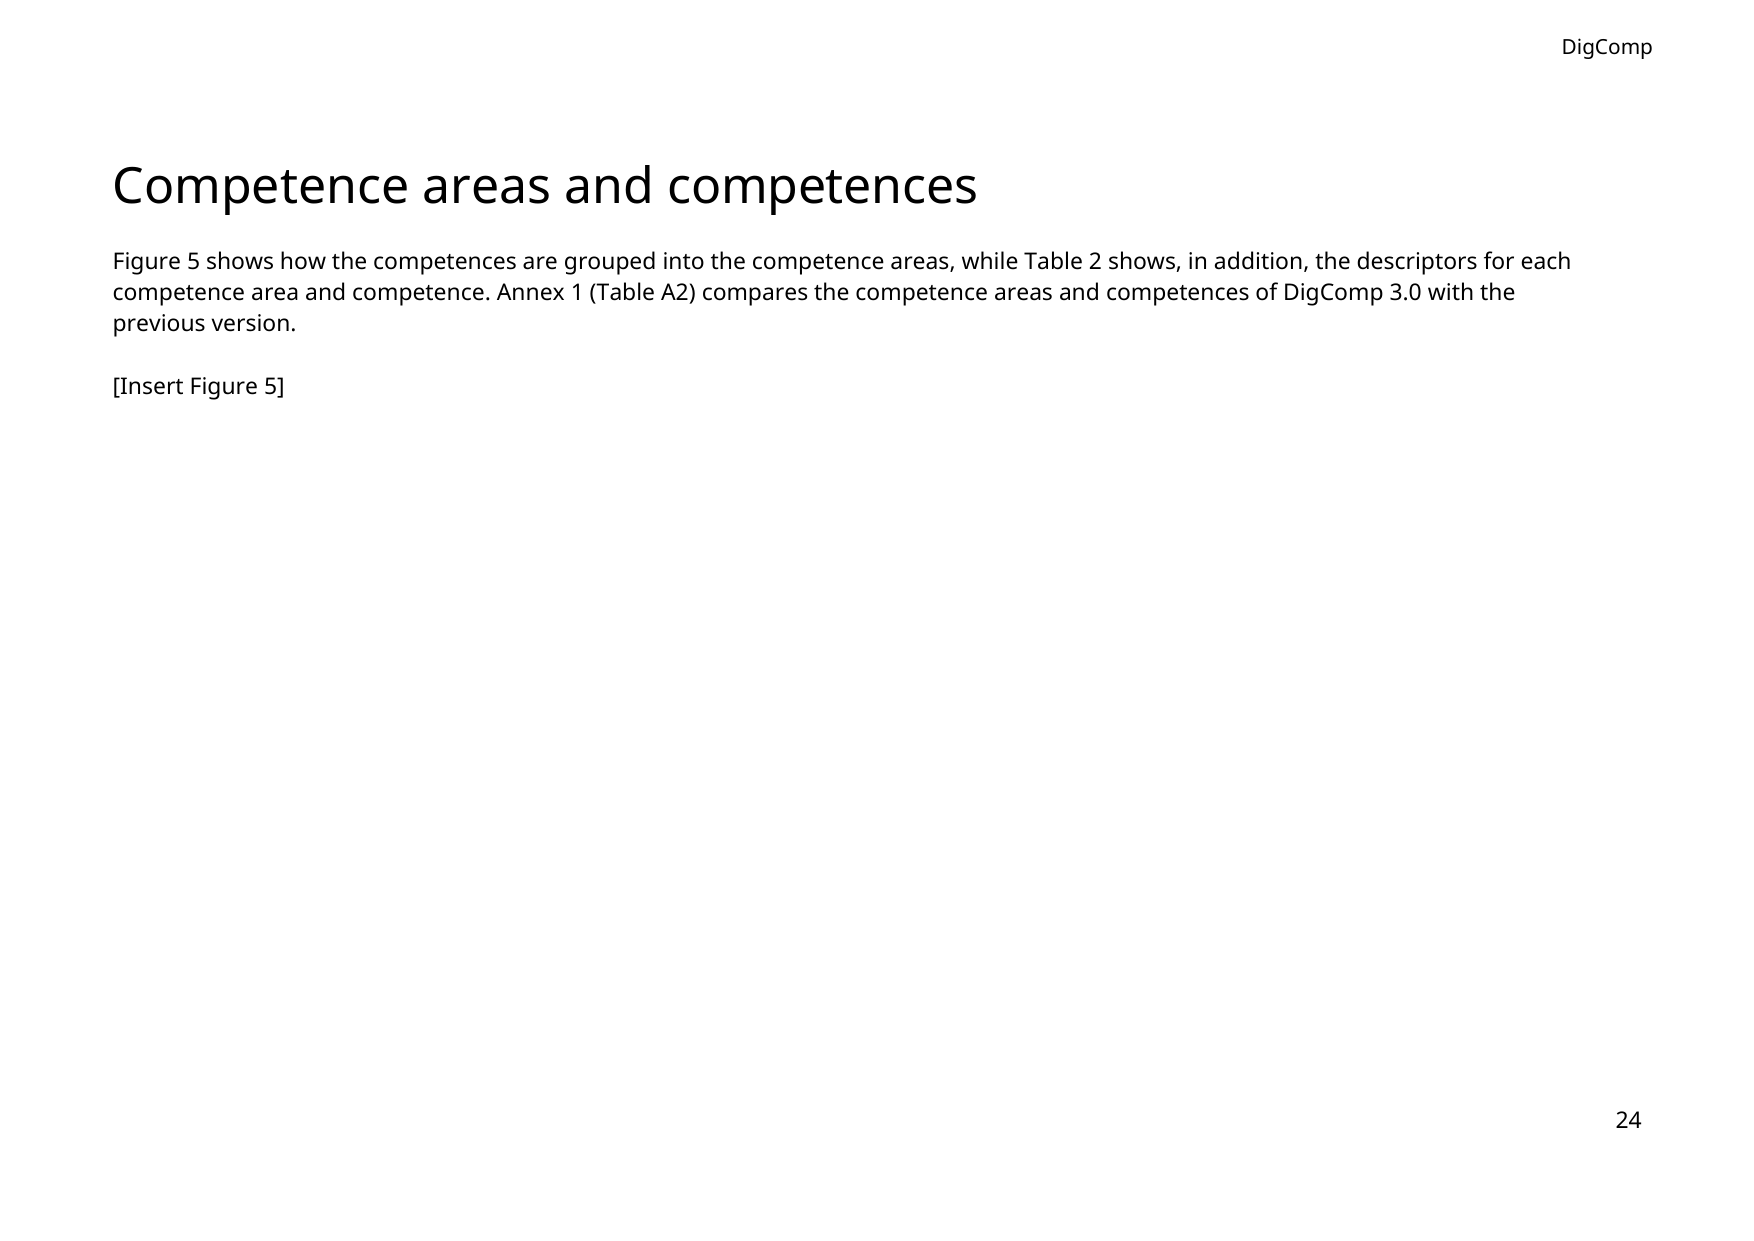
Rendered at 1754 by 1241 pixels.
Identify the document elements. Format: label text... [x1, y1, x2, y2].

subtitle Competence areas and competences [112, 150, 1641, 218]
text [Insert Figure 5] [112, 369, 1641, 401]
text Figure 5 shows how the competences are grouped into the competence areas, while Table 2 shows, in addition, the descriptors for each competence area and competence. Annex 1 (Table A2) compares the competence areas and competences of DigComp 3.0 with the previous version. [112, 244, 1603, 338]
